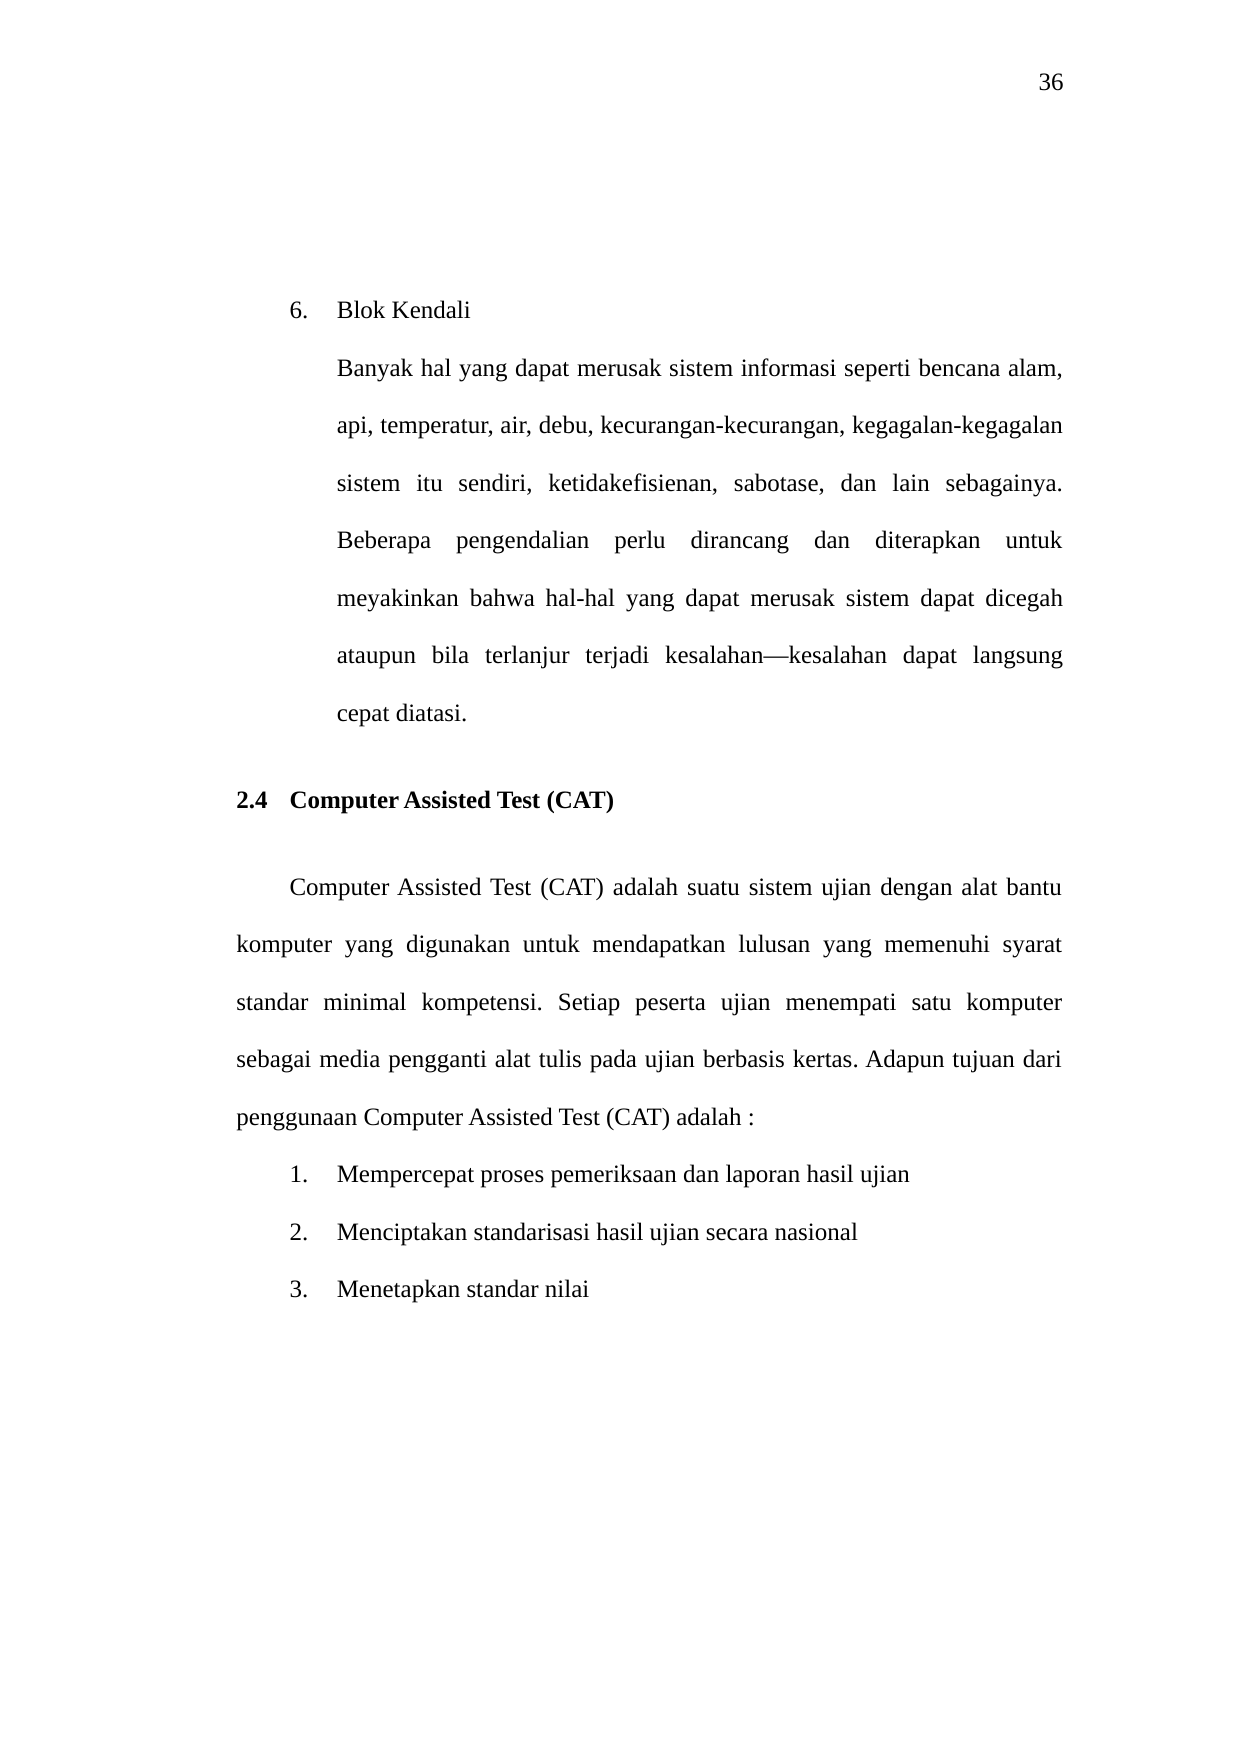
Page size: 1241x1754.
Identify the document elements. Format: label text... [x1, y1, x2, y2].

list Blok Kendali [289, 295, 1063, 324]
list Mempercepat proses pemeriksaan dan laporan hasil ujian [289, 1159, 1063, 1188]
text Computer Assisted Test (CAT) adalah suatu sistem ujian dengan alat bantu komputer yang digunakan untuk mendapatkan lulusan yang memenuhi syarat standar minimal kompetensi. Setiap peserta ujian menempati satu komputer sebagai media pengganti alat tulis pada ujian berbasis kertas. Adapun tujuan dari penggunaan Computer Assisted Test (CAT) adalah : [236, 872, 1063, 1131]
list Menciptakan standarisasi hasil ujian secara nasional [289, 1217, 1063, 1246]
subtitle 2.4 Computer Assisted Test (CAT) [236, 785, 1063, 813]
list Banyak hal yang dapat merusak sistem informasi seperti bencana alam, api, temperatur, air, debu, kecurangan-kecurangan, kegagalan-kegagalan sistem itu sendiri, ketidakefisienan, sabotase, dan lain sebagainya. Beberapa pengendalian perlu dirancang dan diterapkan untuk meyakinkan bahwa hal-hal yang dapat merusak sistem dapat dicegah ataupun bila terlanjur terjadi kesalahan—kesalahan dapat langsung cepat diatasi. [289, 353, 1063, 727]
list Menetapkan standar nilai [289, 1274, 1063, 1303]
